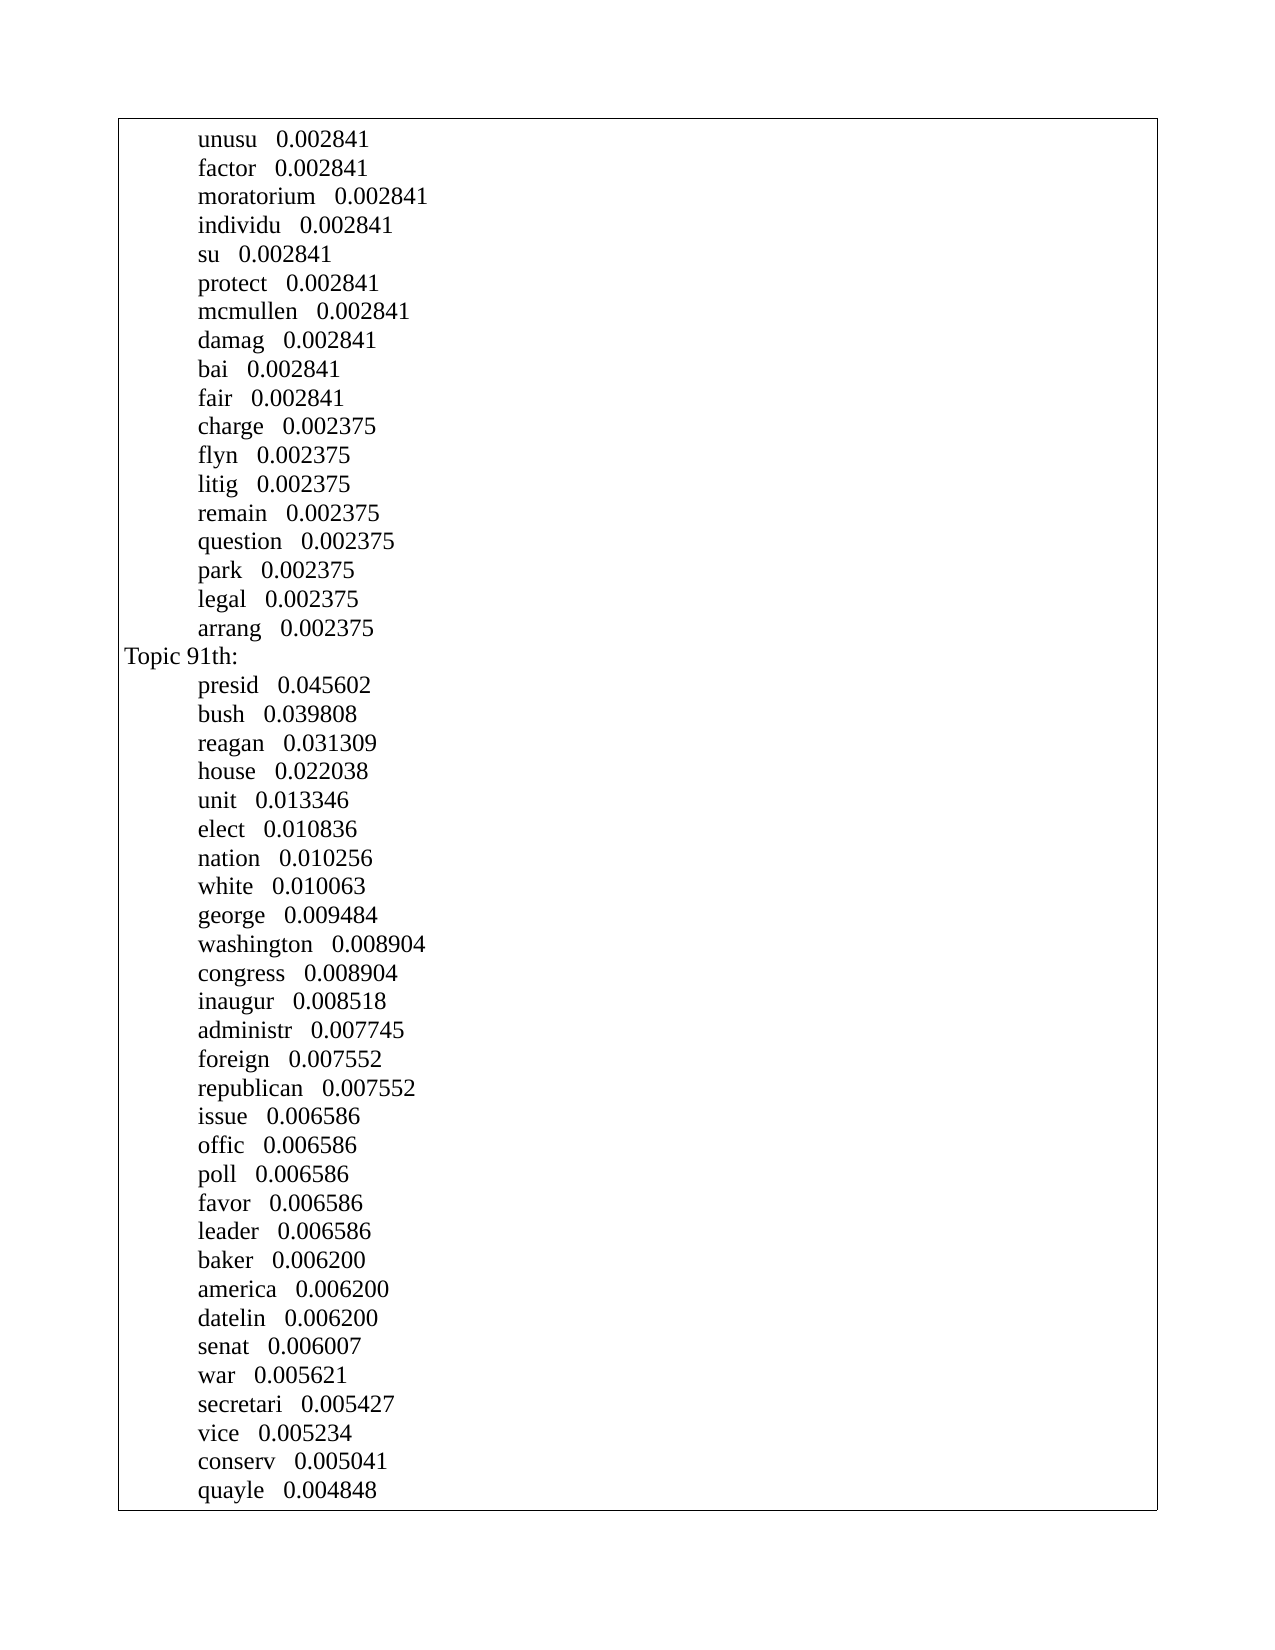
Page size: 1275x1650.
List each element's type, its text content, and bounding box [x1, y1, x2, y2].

table_header unusu 0.002841 factor 0.002841 moratorium 0.002841 individu 0.002841 su 0.002841 protect 0.002841 mcmullen 0.002841 damag 0.002841 bai 0.002841 fair 0.002841 charge 0.002375 flyn 0.002375 litig 0.002375 remain 0.002375 question 0.002375 park 0.002375 legal 0.002375 arrang 0.002375 Topic 91th: presid 0.045602 bush 0.039808 reagan 0.031309 house 0.022038 unit 0.013346 elect 0.010836 nation 0.010256 white 0.010063 george 0.009484 washington 0.008904 congress 0.008904 inaugur 0.008518 administr 0.007745 foreign 0.007552 republican 0.007552 issue 0.006586 offic 0.006586 poll 0.006586 favor 0.006586 leader 0.006586 baker 0.006200 america 0.006200 datelin 0.006200 senat 0.006007 war 0.005621 secretari 0.005427 vice 0.005234 conserv 0.005041 quayle 0.004848 [119, 119, 1157, 1510]
